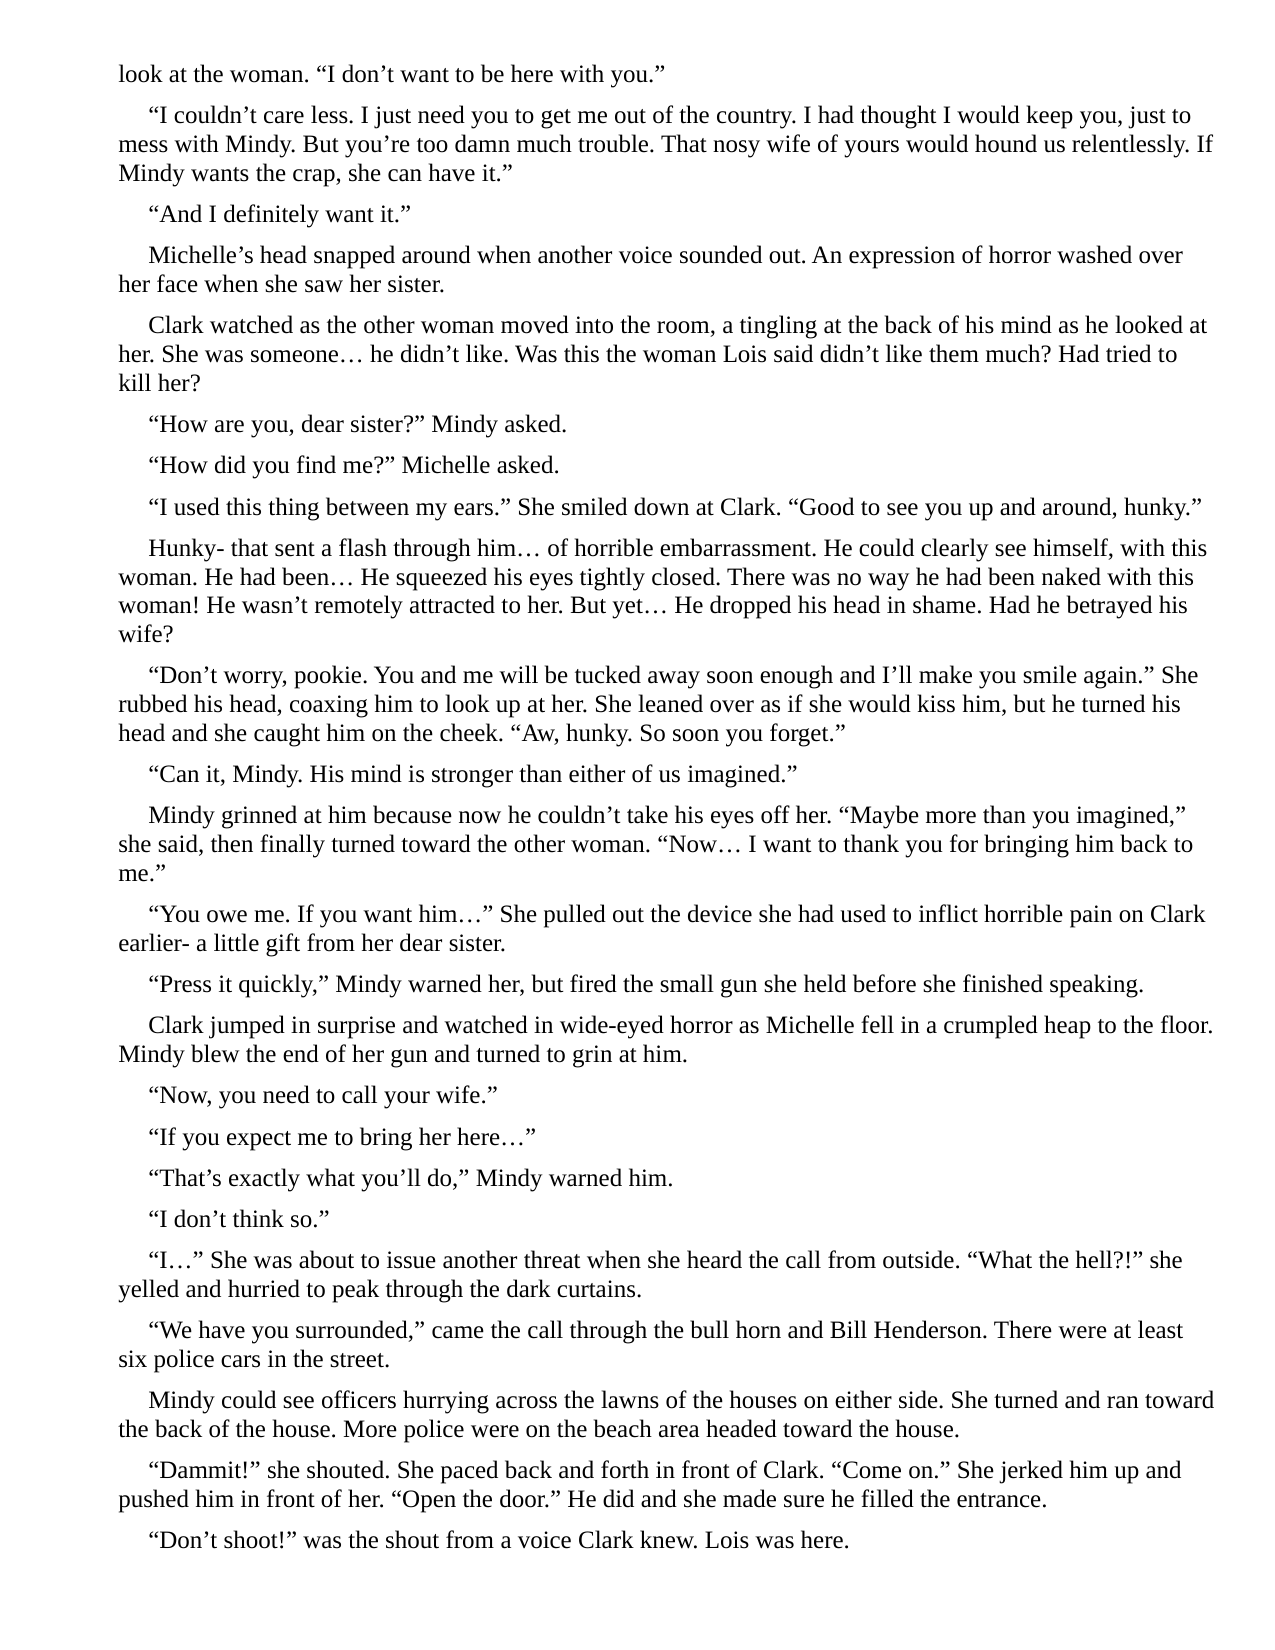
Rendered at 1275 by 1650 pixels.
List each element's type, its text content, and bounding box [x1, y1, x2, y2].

text “Dammit!” she shouted. She paced back and forth in front of Clark. “Come on.” She jerked him up and pushed him in front of her. “Open the door.” He did and she made sure he filled the entrance. [118, 1455, 1216, 1513]
text “How did you find me?” Michelle asked. [118, 450, 1216, 479]
text “I couldn’t care less. I just need you to get me out of the country. I had thought I would keep you, just to mess with Mindy. But you’re too damn much trouble. That nosy wife of yours would hound us relentlessly. If Mindy wants the crap, she can have it.” [118, 100, 1216, 187]
text “I used this thing between my ears.” She smiled down at Clark. “Good to see you up and around, hunky.” [118, 492, 1216, 520]
text “I don’t think so.” [118, 1204, 1216, 1233]
text “How are you, dear sister?” Mindy asked. [118, 409, 1216, 438]
text “If you expect me to bring her here…” [118, 1122, 1216, 1150]
text “And I definitely want it.” [118, 199, 1216, 228]
text Mindy grinned at him because now he couldn’t take his eyes off her. “Maybe more than you imagined,” she said, then finally turned toward the other woman. “Now… I want to thank you for bringing him back to me.” [118, 800, 1216, 887]
text Clark jumped in surprise and watched in wide-eyed horror as Michelle fell in a crumpled heap to the floor. Mindy blew the end of her gun and turned to grin at him. [118, 1010, 1216, 1068]
text Clark watched as the other woman moved into the room, a tingling at the back of his mind as he looked at her. She was someone… he didn’t like. Was this the woman Lois said didn’t like them much? Had tried to kill her? [118, 310, 1216, 397]
text Michelle’s head snapped around when another voice sounded out. An expression of horror washed over her face when she saw her sister. [118, 240, 1216, 298]
text “We have you surrounded,” came the call through the bull horn and Bill Henderson. There were at least six police cars in the street. [118, 1315, 1216, 1373]
text “Press it quickly,” Mindy warned her, but fired the small gun she held before she finished speaking. [118, 969, 1216, 998]
text “Don’t worry, pookie. You and me will be tucked away soon enough and I’ll make you smile again.” She rubbed his head, coaxing him to look up at her. She leaned over as if she would kiss him, but he turned his head and she caught him on the cheek. “Aw, hunky. So soon you forget.” [118, 660, 1216, 747]
text Hunky- that sent a flash through him… of horrible embarrassment. He could clearly see himself, with this woman. He had been… He squeezed his eyes tightly closed. There was no way he had been naked with this woman! He wasn’t remotely attracted to her. But yet… He dropped his head in shame. Had he betrayed his wife? [118, 533, 1216, 648]
text “I…” She was about to issue another threat when she heard the call from outside. “What the hell?!” she yelled and hurried to peak through the dark curtains. [118, 1245, 1216, 1303]
text “Now, you need to call your wife.” [118, 1080, 1216, 1109]
text “That’s exactly what you’ll do,” Mindy warned him. [118, 1163, 1216, 1192]
text look at the woman. “I don’t want to be here with you.” [118, 59, 1216, 88]
text “Can it, Mindy. His mind is stronger than either of us imagined.” [118, 759, 1216, 788]
text “Don’t shoot!” was the shout from a voice Clark knew. Lois was here. [118, 1525, 1216, 1554]
text Mindy could see officers hurrying across the lawns of the houses on either side. She turned and ran toward the back of the house. More police were on the beach area headed toward the house. [118, 1385, 1216, 1443]
text “You owe me. If you want him…” She pulled out the device she had used to inflict horrible pain on Clark earlier- a little gift from her dear sister. [118, 899, 1216, 957]
